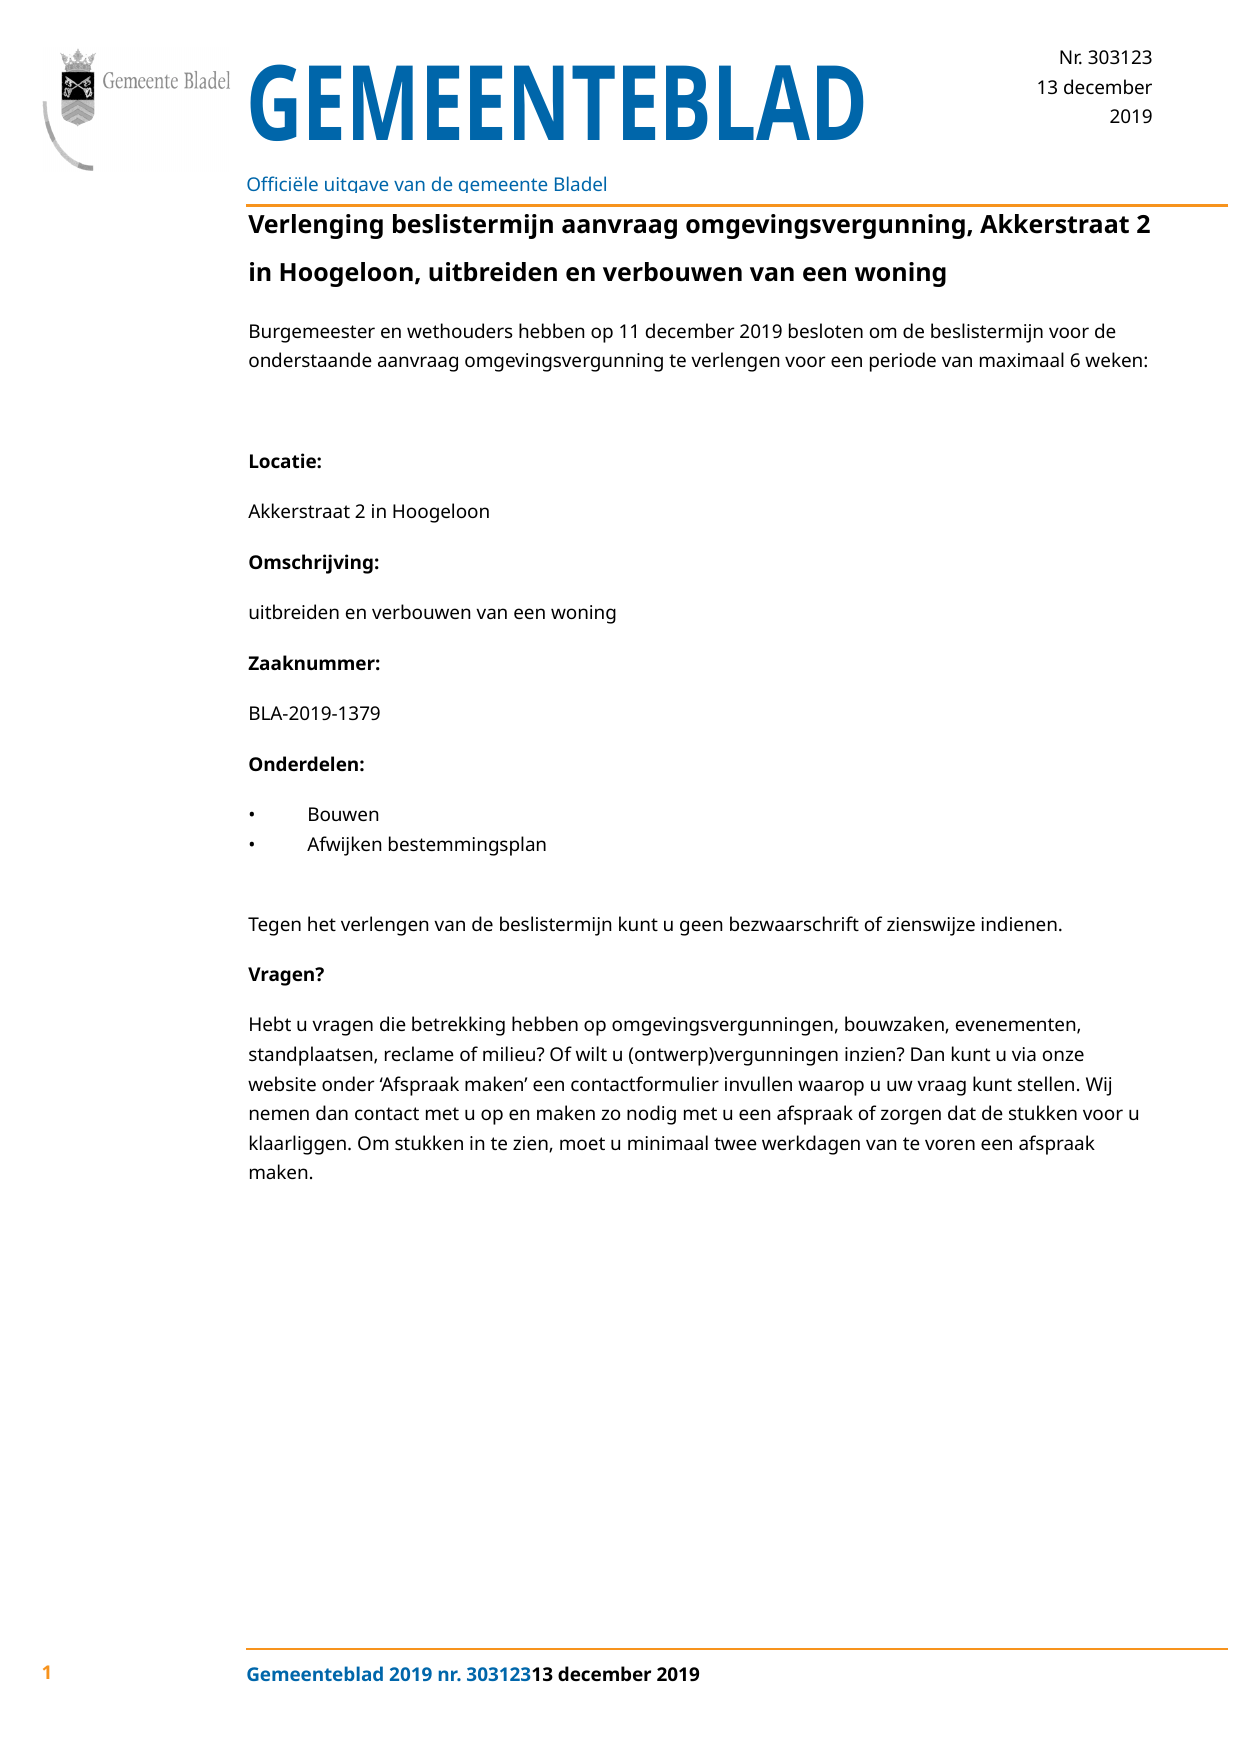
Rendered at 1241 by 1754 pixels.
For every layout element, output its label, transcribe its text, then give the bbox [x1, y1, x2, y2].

text Omschrijving: [248, 549, 1152, 575]
text Vragen? [248, 961, 1152, 987]
text Burgemeester en wethouders hebben op 11 december 2019 besloten om de beslistermijn voor de onderstaande aanvraag omgevingsvergunning te verlengen voor een periode van maximaal 6 weken: [248, 318, 1152, 373]
text Akkerstraat 2 in Hoogeloon [248, 499, 1152, 524]
text Verlenging beslistermijn aanvraag omgevingsvergunning, Akkerstraat 2 in Hoogeloon, uitbreiden en verbouwen van een woning [248, 207, 1152, 288]
text Locatie: [248, 448, 1152, 474]
text Tegen het verlengen van de beslistermijn kunt u geen bezwaarschrift of zienswijze indienen. [248, 911, 1152, 937]
picture [41, 47, 231, 172]
list Bouwen [248, 801, 1152, 827]
text Onderdelen: [248, 751, 1152, 777]
text uitbreiden en verbouwen van een woning [248, 599, 1152, 625]
text BLA-2019-1379 [248, 700, 1152, 726]
list Afwijken bestemmingsplan [248, 831, 1152, 857]
text Hebt u vragen die betrekking hebben op omgevingsvergunningen, bouwzaken, evenementen, standplaatsen, reclame of milieu? Of wilt u (ontwerp)vergunningen inzien? Dan kunt u via onze website onder ‘Afspraak maken’ een contactformulier invullen waarop u uw vraag kunt stellen. Wij nemen dan contact met u op en maken zo nodig met u een afspraak of zorgen dat de stukken voor u klaarliggen. Om stukken in te zien, moet u minimaal twee werkdagen van te voren een afspraak maken. [248, 1012, 1152, 1185]
text Zaaknummer: [248, 650, 1152, 676]
